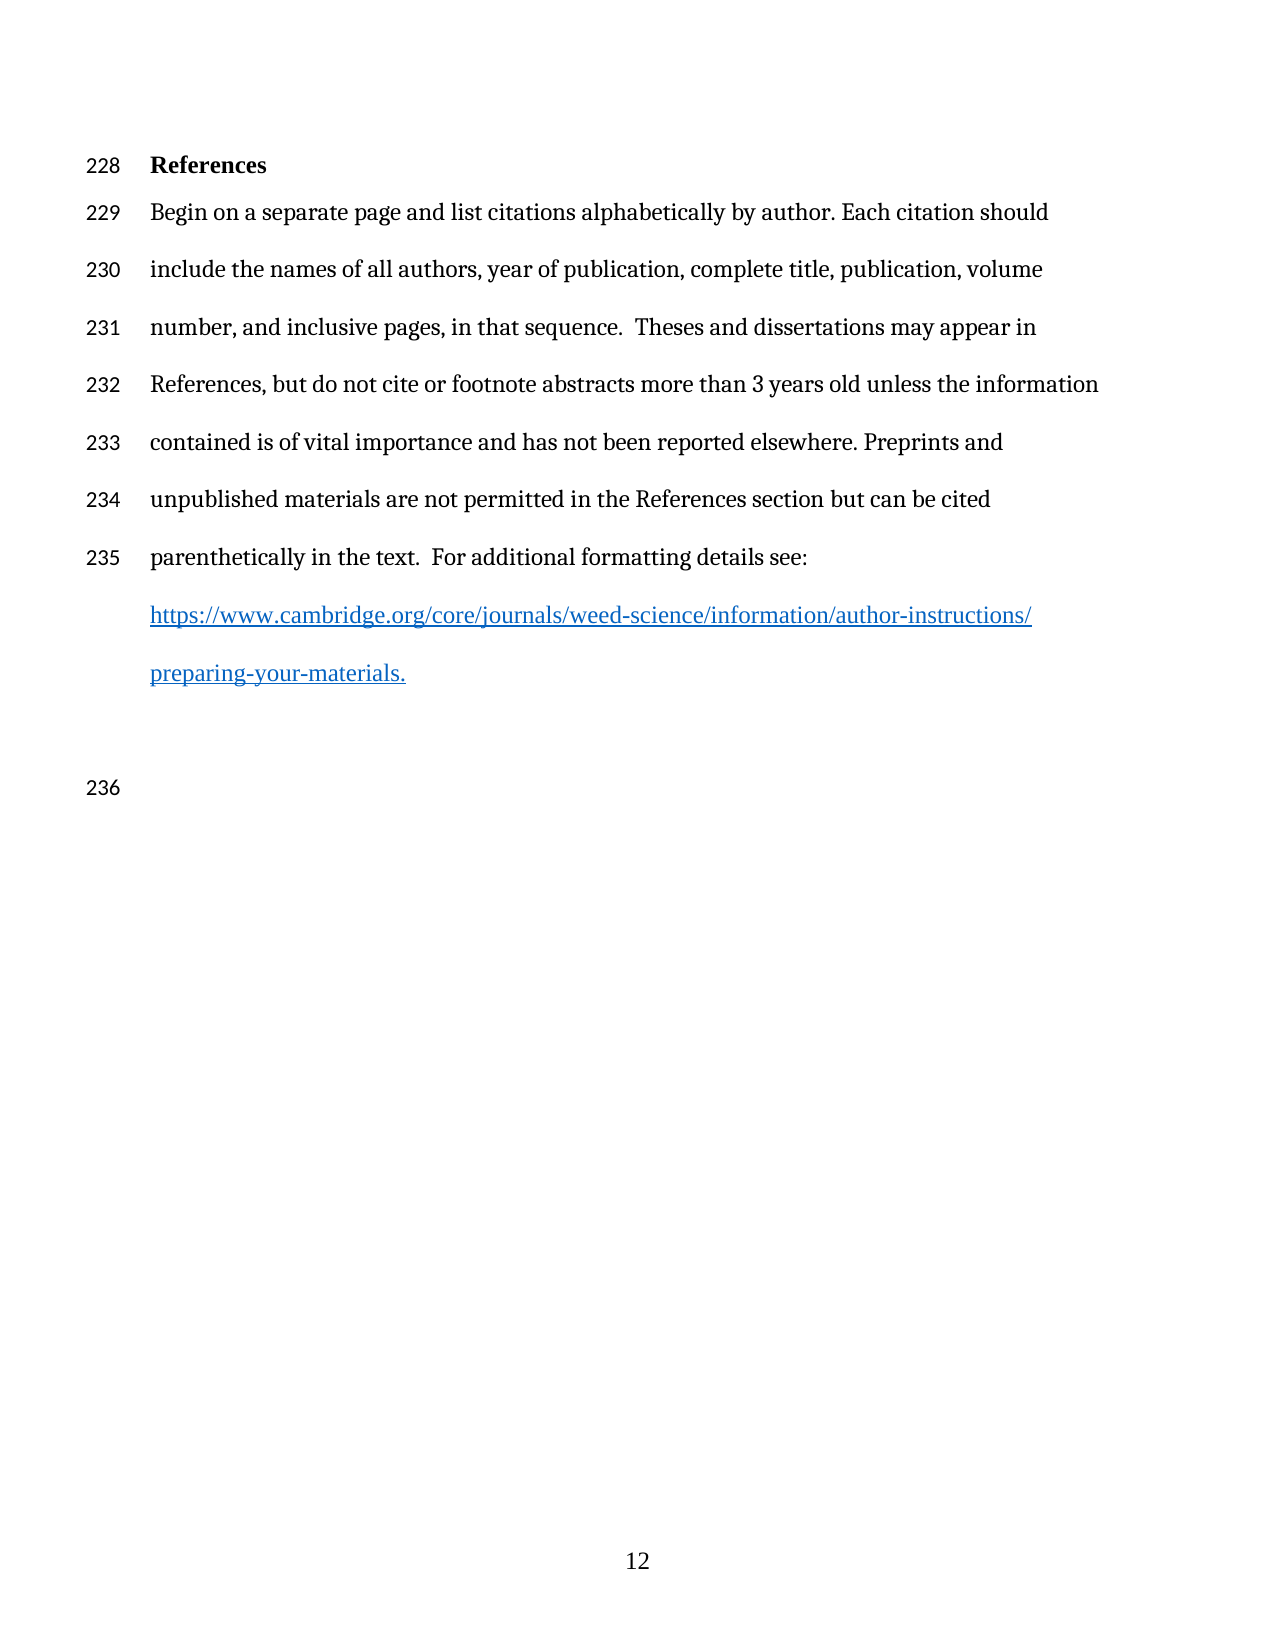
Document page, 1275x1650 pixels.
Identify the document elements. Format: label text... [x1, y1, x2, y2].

text https://www.cambridge.org/core/journals/weed-science/information/author-instructions/preparing-your-materials. [150, 600, 1125, 686]
text Begin on a separate page and list citations alphabetically by author. Each citation should include the names of all authors, year of publication, complete title, publication, volume number, and inclusive pages, in that sequence. Theses and dissertations may appear in References, but do not cite or footnote abstracts more than 3 years old unless the information contained is of vital importance and has not been reported elsewhere. Preprints and unpublished materials are not permitted in the References section but can be cited parenthetically in the text. For additional formatting details see: [150, 198, 1125, 571]
text References [150, 150, 1125, 179]
